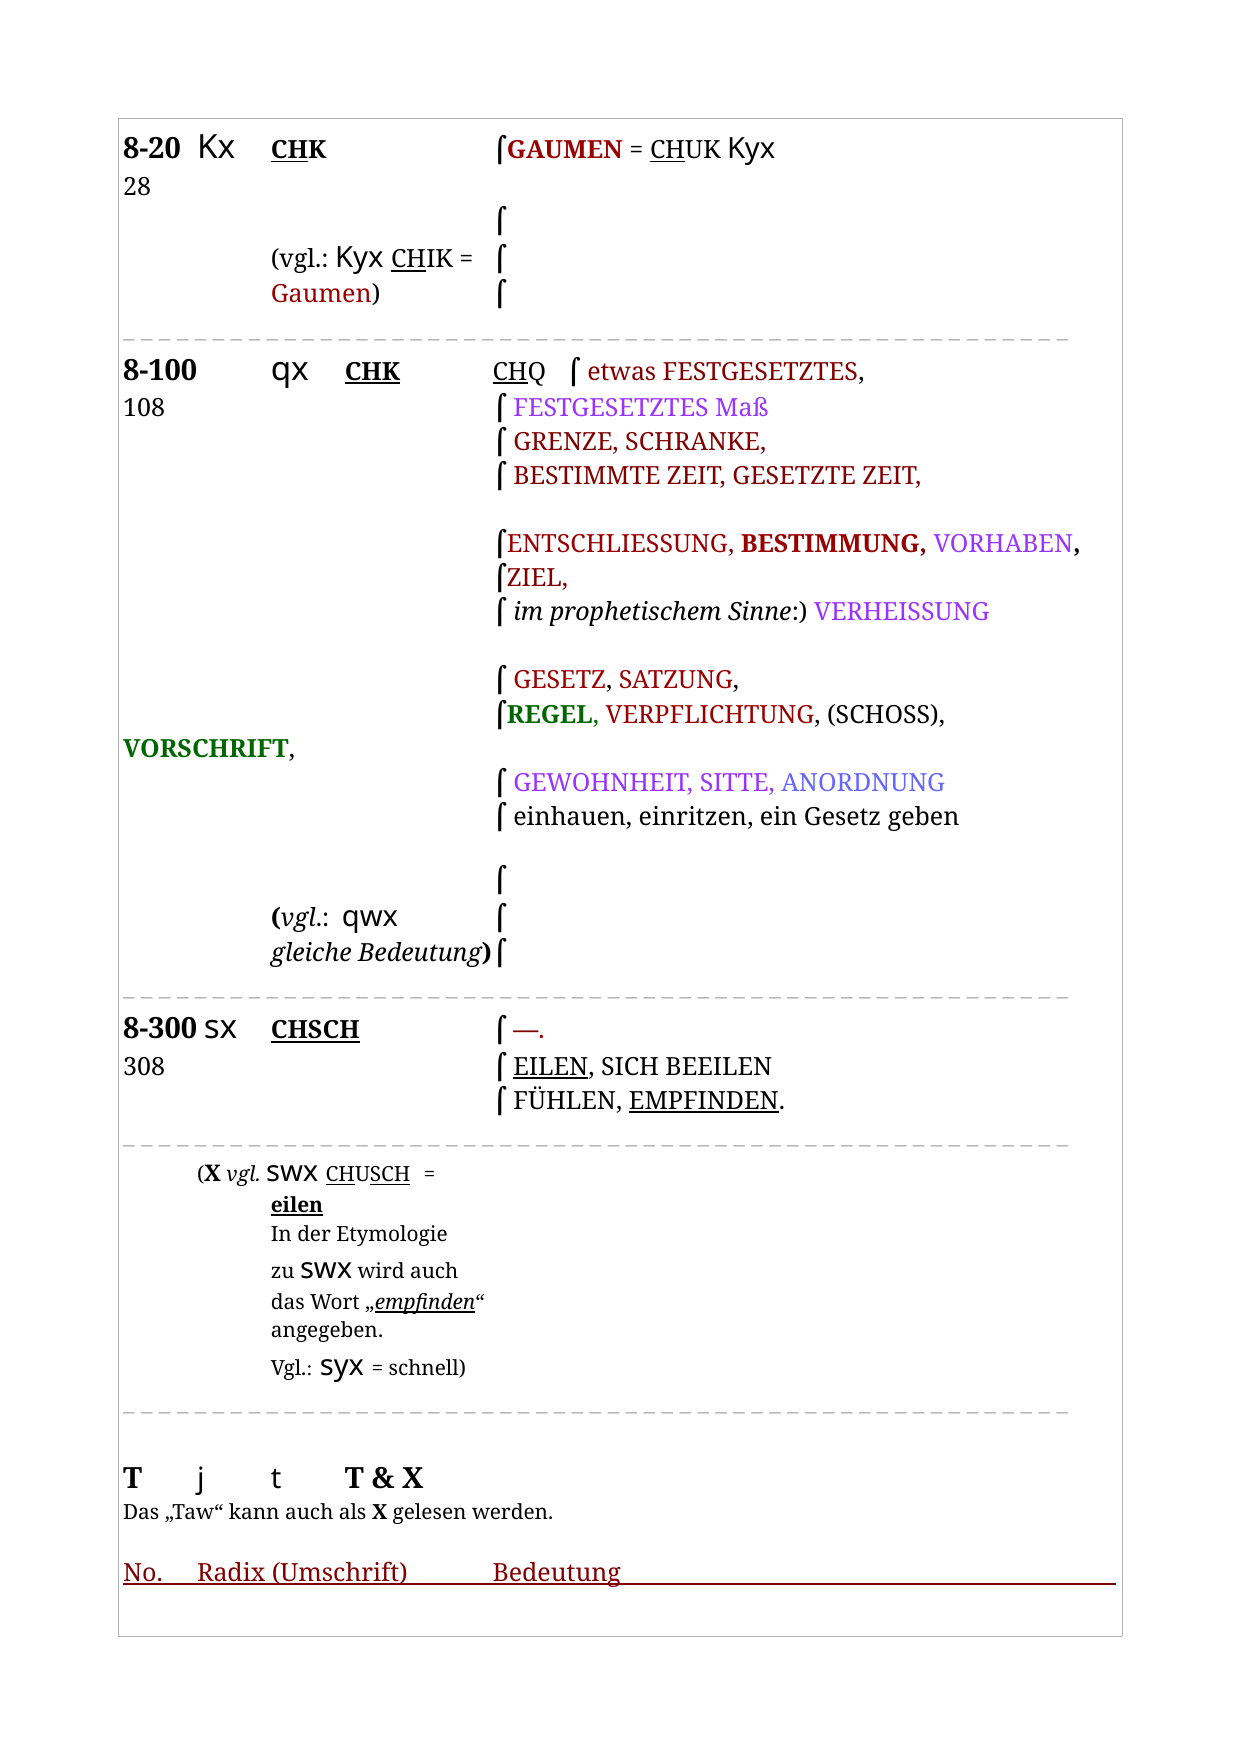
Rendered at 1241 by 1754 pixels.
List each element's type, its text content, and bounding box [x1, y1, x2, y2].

text ⌠ BESTIMMTE ZEIT, GESETZTE ZEIT, [123, 458, 1117, 492]
text Vgl.: syx = schnell) [123, 1344, 1117, 1383]
text 28 [123, 168, 1117, 202]
text (vgl.: qwx ⌠ [123, 895, 1117, 935]
text T j t T & X Das „Taw“ kann auch als X gelesen werden. [123, 1457, 1117, 1525]
text 108 ⌠ FESTGESETZTES Maß [123, 390, 1117, 424]
text 8-20 Kx CHK* ⌠GAUMEN = CHUK Kyx [123, 123, 1117, 168]
text gleiche Bedeutung) ⌠ [123, 935, 1117, 969]
text ⌠ZIEL, ⌠ im prophetischem Sinne:) VERHEISSUNG [123, 560, 1117, 628]
text (vgl.: Kyx CHIK = ⌠ [123, 236, 1117, 276]
text ⌠ GEWOHNHEIT, SITTE, ANORDNUNG [123, 764, 1117, 798]
text _ _ _ _ _ _ _ _ _ _ _ _ _ _ _ _ _ _ _ _ _ _ _ _ _ _ _ _ _ _ _ _ _ _ _ _ _ _ _ _ _ _ _ _ _ _ _ _ _ _ _ _ _ (X vgl. swx CHUSCH = [123, 1117, 1117, 1190]
text _ _ _ _ _ _ _ _ _ _ _ _ _ _ _ _ _ _ _ _ _ _ _ _ _ _ _ _ _ _ _ _ _ _ _ _ _ _ _ _ _ _ _ _ _ _ _ _ _ _ _ _ _ [123, 969, 1117, 1003]
text Gaumen) ⌠ [123, 276, 1117, 310]
text 8-100 qx CHK CHQ ⌠ etwas FESTGESETZTES, [123, 344, 1117, 390]
text In der Etymologie [123, 1219, 1117, 1247]
text 308 ⌠ EILEN, SICH BEEILEN [123, 1048, 1117, 1083]
text ⌠ENTSCHLIESSUNG, BESTIMMUNG, VORHABEN, [123, 526, 1117, 560]
text das Wort „empfinden“ [123, 1287, 1117, 1315]
text 8-300 sx CHSCH ⌠ —. [123, 1003, 1117, 1048]
text zu swx wird auch [123, 1247, 1117, 1287]
text _ _ _ _ _ _ _ _ _ _ _ _ _ _ _ _ _ _ _ _ _ _ _ _ _ _ _ _ _ _ _ _ _ _ _ _ _ _ _ _ _ _ _ _ _ _ _ _ _ _ _ _ _ [123, 310, 1117, 344]
text ⌠ FÜHLEN, EMPFINDEN. [123, 1083, 1117, 1117]
text angegeben. [123, 1315, 1117, 1344]
text ⌠ GRENZE, SCHRANKE, [123, 424, 1117, 458]
text _ _ _ _ _ _ _ _ _ _ _ _ _ _ _ _ _ _ _ _ _ _ _ _ _ _ _ _ _ _ _ _ _ _ _ _ _ _ _ _ _ _ _ _ _ _ _ _ _ _ _ _ _ [123, 1383, 1117, 1418]
text ⌠ einhauen, einritzen, ein Gesetz geben [123, 798, 1117, 832]
text eilen [123, 1190, 1117, 1219]
text ⌠ GESETZ, SATZUNG, ⌠REGEL, VERPFLICHTUNG, (SCHOSS), VORSCHRIFT, [123, 662, 1117, 764]
text ⌠ [123, 861, 1117, 895]
text No. Radix (Umschrift) Bedeutung [123, 1525, 1117, 1588]
text ⌠ [123, 202, 1117, 236]
